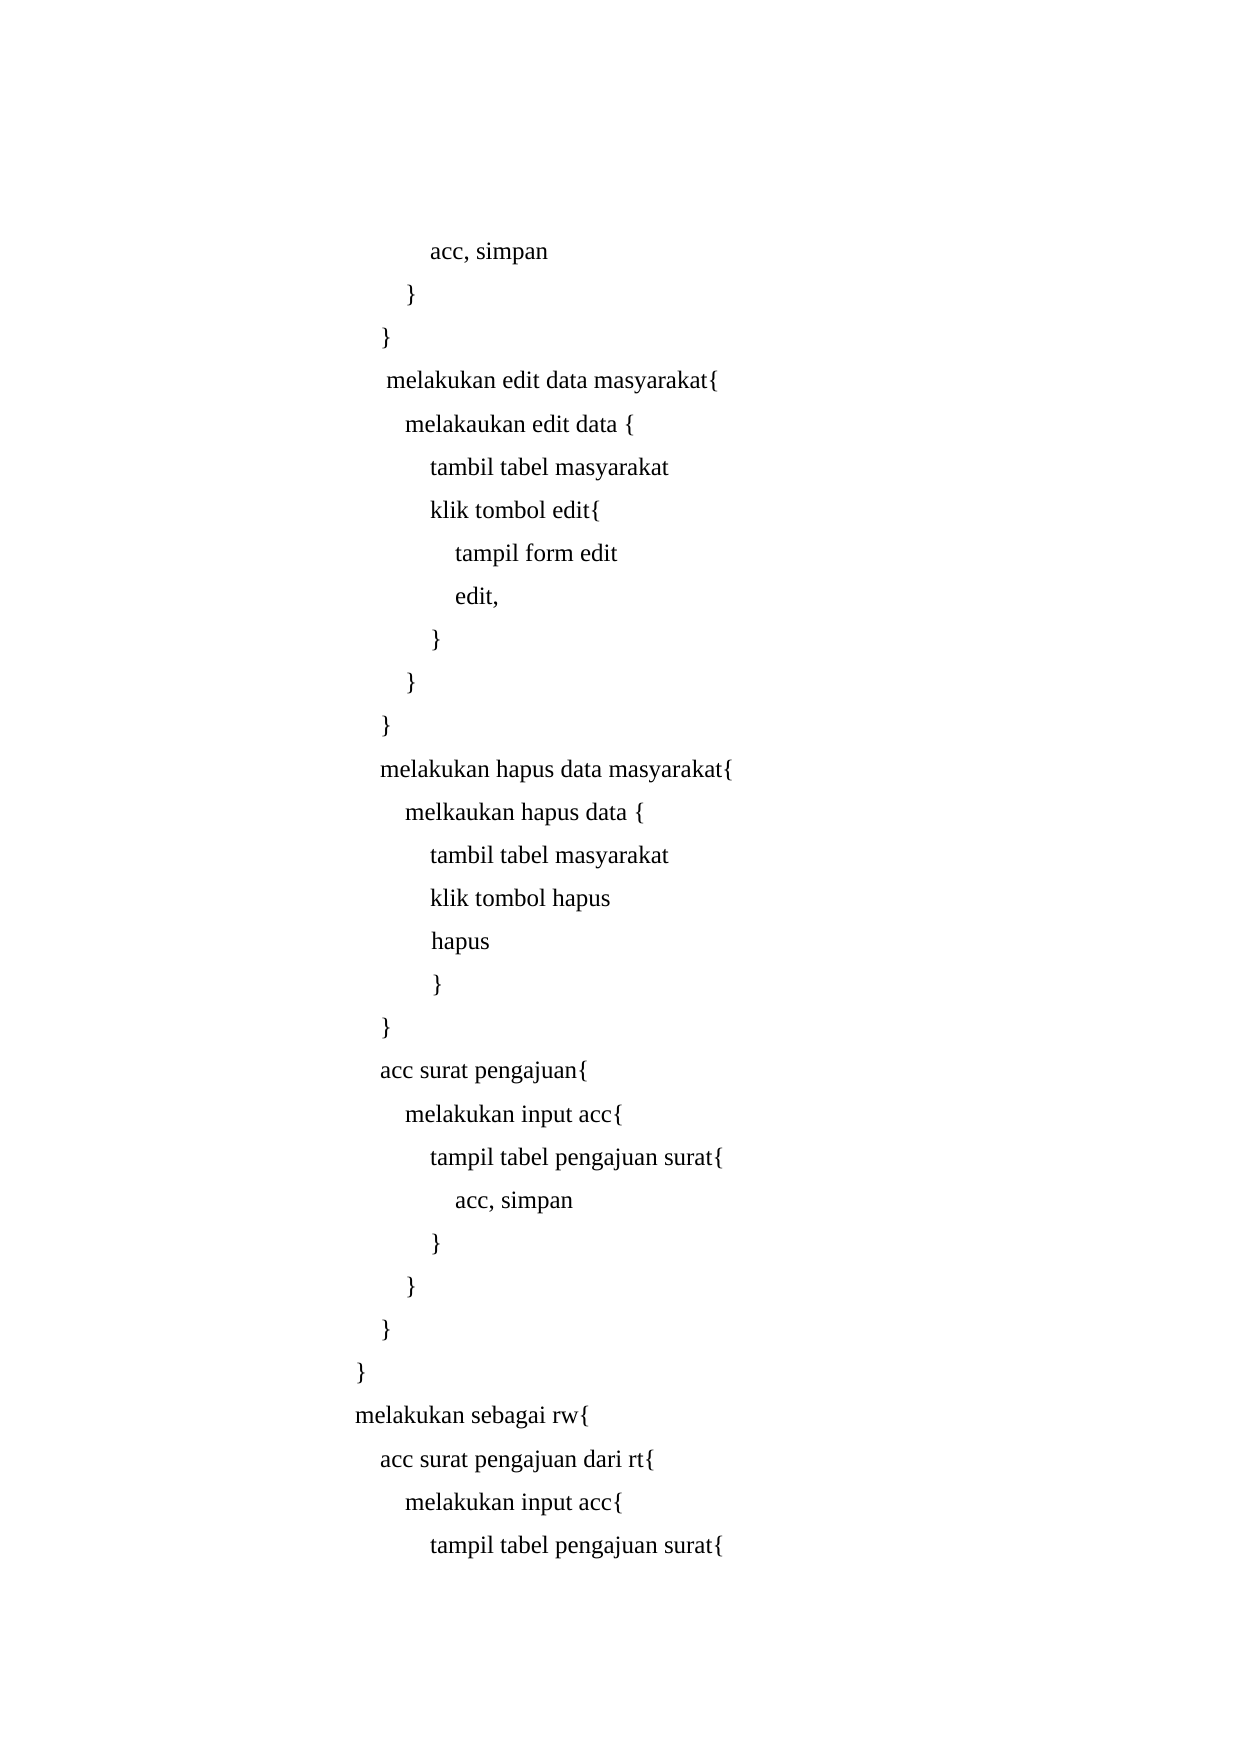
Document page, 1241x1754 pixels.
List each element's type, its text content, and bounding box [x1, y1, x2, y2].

text acc surat pengajuan dari rt{ [330, 1444, 1063, 1472]
text } [330, 1314, 1063, 1343]
text } [330, 1271, 1063, 1300]
text } [330, 1357, 1063, 1386]
text tambil tabel masyarakat [330, 840, 1063, 869]
text } [330, 711, 1063, 739]
text tampil tabel pengajuan surat{ [330, 1530, 1063, 1559]
text melakukan input acc{ [330, 1487, 1063, 1516]
text } [330, 279, 1063, 308]
text melakukan sebagai rw{ [330, 1401, 1063, 1429]
text acc, simpan [330, 236, 1063, 265]
text } [330, 624, 1063, 653]
text edit, [330, 581, 1063, 610]
text melkaukan hapus data { [330, 797, 1063, 826]
text melakaukan edit data { [330, 409, 1063, 437]
text } [330, 1228, 1063, 1257]
text } [330, 322, 1063, 351]
text klik tombol hapus [330, 883, 1063, 912]
text tambil tabel masyarakat [330, 452, 1063, 481]
text acc surat pengajuan{ [330, 1056, 1063, 1084]
text melakukan hapus data masyarakat{ [330, 754, 1063, 782]
text tampil form edit [330, 538, 1063, 567]
text melakukan edit data masyarakat{ [330, 366, 1063, 394]
text klik tombol edit{ [330, 495, 1063, 524]
text melakukan input acc{ [330, 1099, 1063, 1127]
text } [431, 969, 1063, 998]
text } [330, 1012, 1063, 1041]
text acc, simpan [330, 1185, 1063, 1214]
text tampil tabel pengajuan surat{ [330, 1142, 1063, 1171]
text } [330, 667, 1063, 696]
text hapus [431, 926, 1063, 955]
